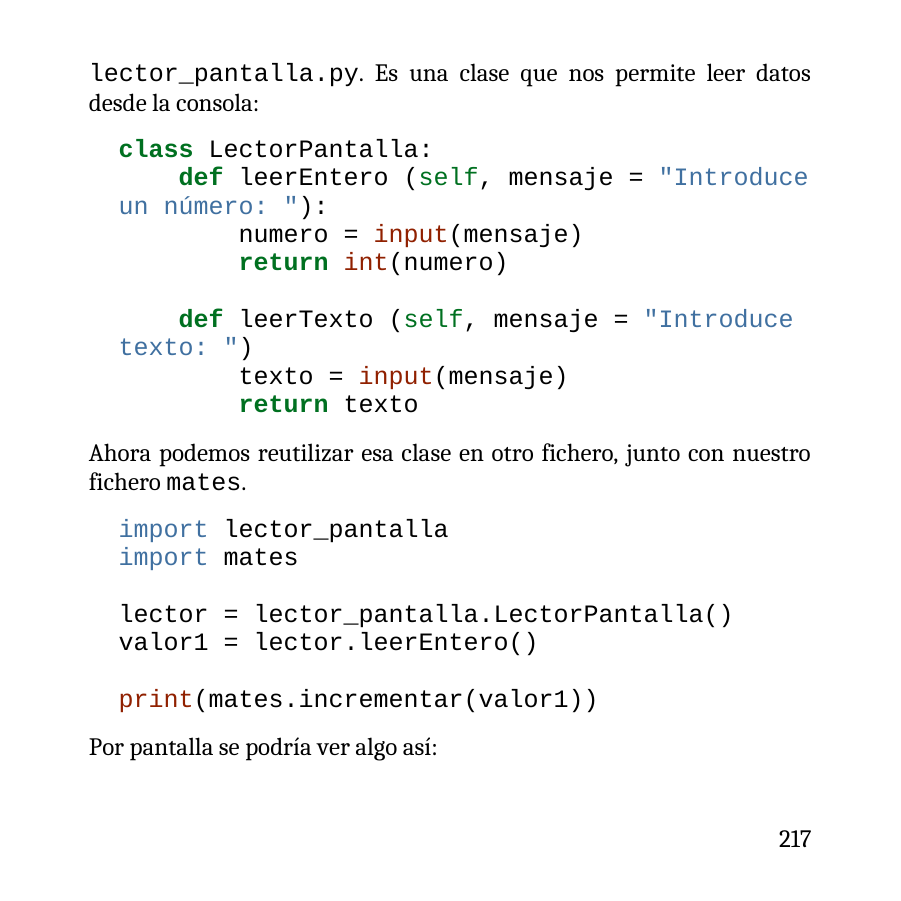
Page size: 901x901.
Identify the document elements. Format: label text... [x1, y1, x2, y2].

text class LectorPantalla: def leerEntero (self, mensaje = "Introduce un número: "): numero = input(mensaje) return int(numero) def leerTexto (self, mensaje = "Introduce texto: ") texto = input(mensaje) return texto [118, 137, 811, 420]
text Ahora podemos reutilizar esa clase en otro fichero, junto con nuestro fichero mates. [89, 439, 811, 497]
text import lector_pantalla import mates lector = lector_pantalla.LectorPantalla() valor1 = lector.leerEntero() print(mates.incrementar(valor1)) [118, 516, 811, 714]
text Por pantalla se podría ver algo así: [89, 733, 811, 762]
text lector_pantalla.py. Es una clase que nos permite leer datos desde la consola: [89, 59, 811, 118]
